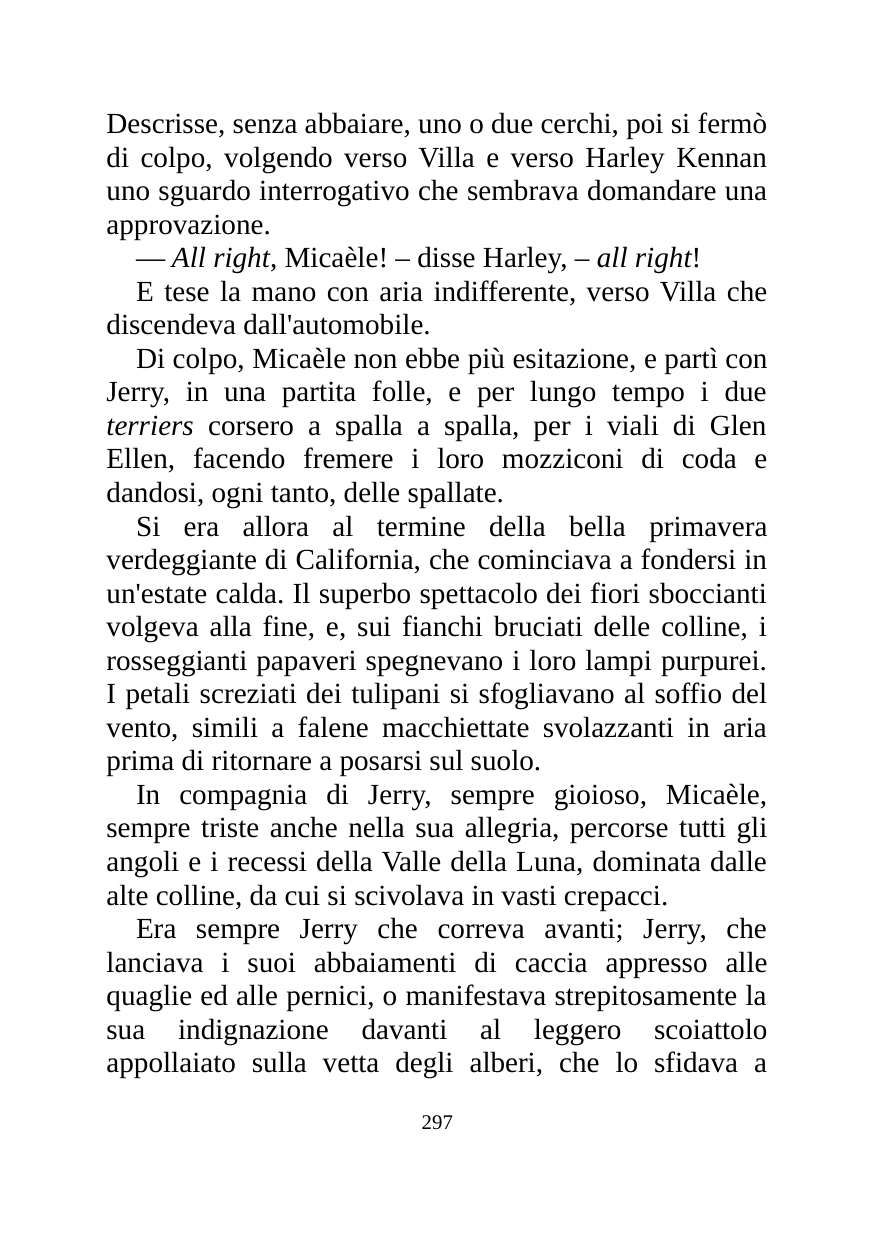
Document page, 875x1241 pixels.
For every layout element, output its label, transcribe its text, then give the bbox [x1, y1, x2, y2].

text Era sempre Jerry che correva avanti; Jerry, che lanciava i suoi abbaiamenti di caccia appresso alle quaglie ed alle pernici, o manifestava strepitosamente la sua indignazione davanti al leggero scoiattolo appollaiato sulla vetta degli alberi, che lo sfidava a [106, 911, 768, 1079]
text E tese la mano con aria indifferente, verso Villa che discendeva dall'automobile. [106, 274, 768, 341]
text In compagnia di Jerry, sempre gioioso, Micaèle, sempre triste anche nella sua allegria, percorse tutti gli angoli e i recessi della Valle della Luna, dominata dalle alte colline, da cui si scivolava in vasti crepacci. [106, 777, 768, 911]
text Si era allora al termine della bella primavera verdeggiante di California, che cominciava a fondersi in un'estate calda. Il superbo spettacolo dei fiori sboccianti volgeva alla fine, e, sui fianchi bruciati delle colline, i rosseggianti papaveri spegnevano i loro lampi purpurei. I petali screziati dei tulipani si sfogliavano al soffio del vento, simili a falene macchiettate svolazzanti in aria prima di ritornare a posarsi sul suolo. [106, 509, 768, 777]
text Di colpo, Micaèle non ebbe più esitazione, e partì con Jerry, in una partita folle, e per lungo tempo i due terriers corsero a spalla a spalla, per i viali di Glen Ellen, facendo fremere i loro mozziconi di coda e dandosi, ogni tanto, delle spallate. [106, 341, 768, 509]
text Descrisse, senza abbaiare, uno o due cerchi, poi si fermò di colpo, volgendo verso Villa e verso Harley Kennan uno sguardo interrogativo che sembrava domandare una approvazione. [106, 106, 768, 240]
text — All right, Micaèle! – disse Harley, – all right! [106, 240, 768, 274]
